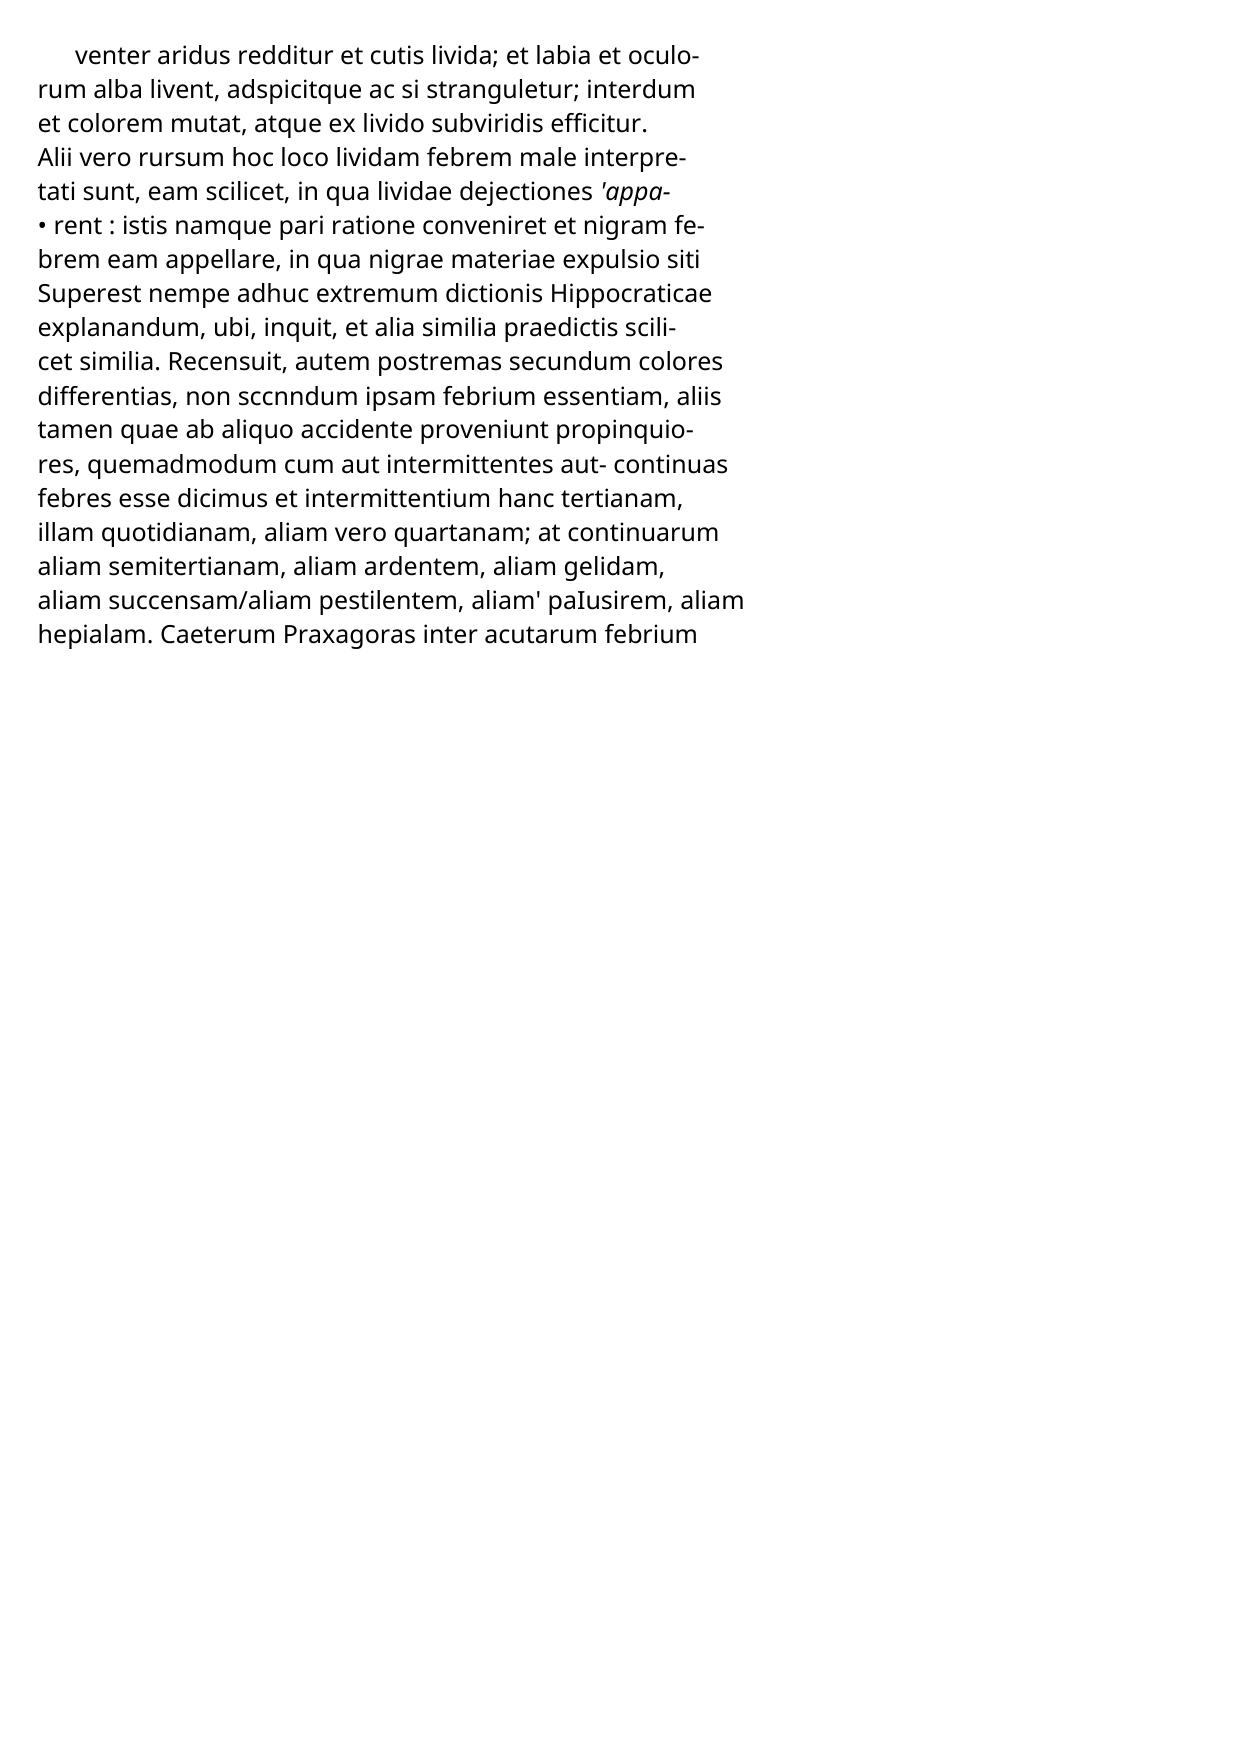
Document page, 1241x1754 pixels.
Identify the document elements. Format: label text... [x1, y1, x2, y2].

text venter aridus redditur et cutis livida; et labia et oculo- rum alba livent, adspicitque ac si stranguletur; interdum et colorem mutat, atque ex livido subviridis efficitur. Alii vero rursum hoc loco lividam febrem male interpre- tati sunt, eam scilicet, in qua lividae dejectiones 'appa- • rent : istis namque pari ratione conveniret et nigram fe- brem eam appellare, in qua nigrae materiae expulsio siti Superest nempe adhuc extremum dictionis Hippocraticae explanandum, ubi, inquit, et alia similia praedictis scili- cet similia. Recensuit, autem postremas secundum colores differentias, non sccnndum ipsam febrium essentiam, aliis tamen quae ab aliquo accidente proveniunt propinquio- res, quemadmodum cum aut intermittentes aut- continuas febres esse dicimus et intermittentium hanc tertianam, illam quotidianam, aliam vero quartanam; at continuarum aliam semitertianam, aliam ardentem, aliam gelidam, aliam succensam/aliam pestilentem, aliam' paIusirem, aliam hepialam. Caeterum Praxagoras inter acutarum febrium [37, 37, 1203, 651]
